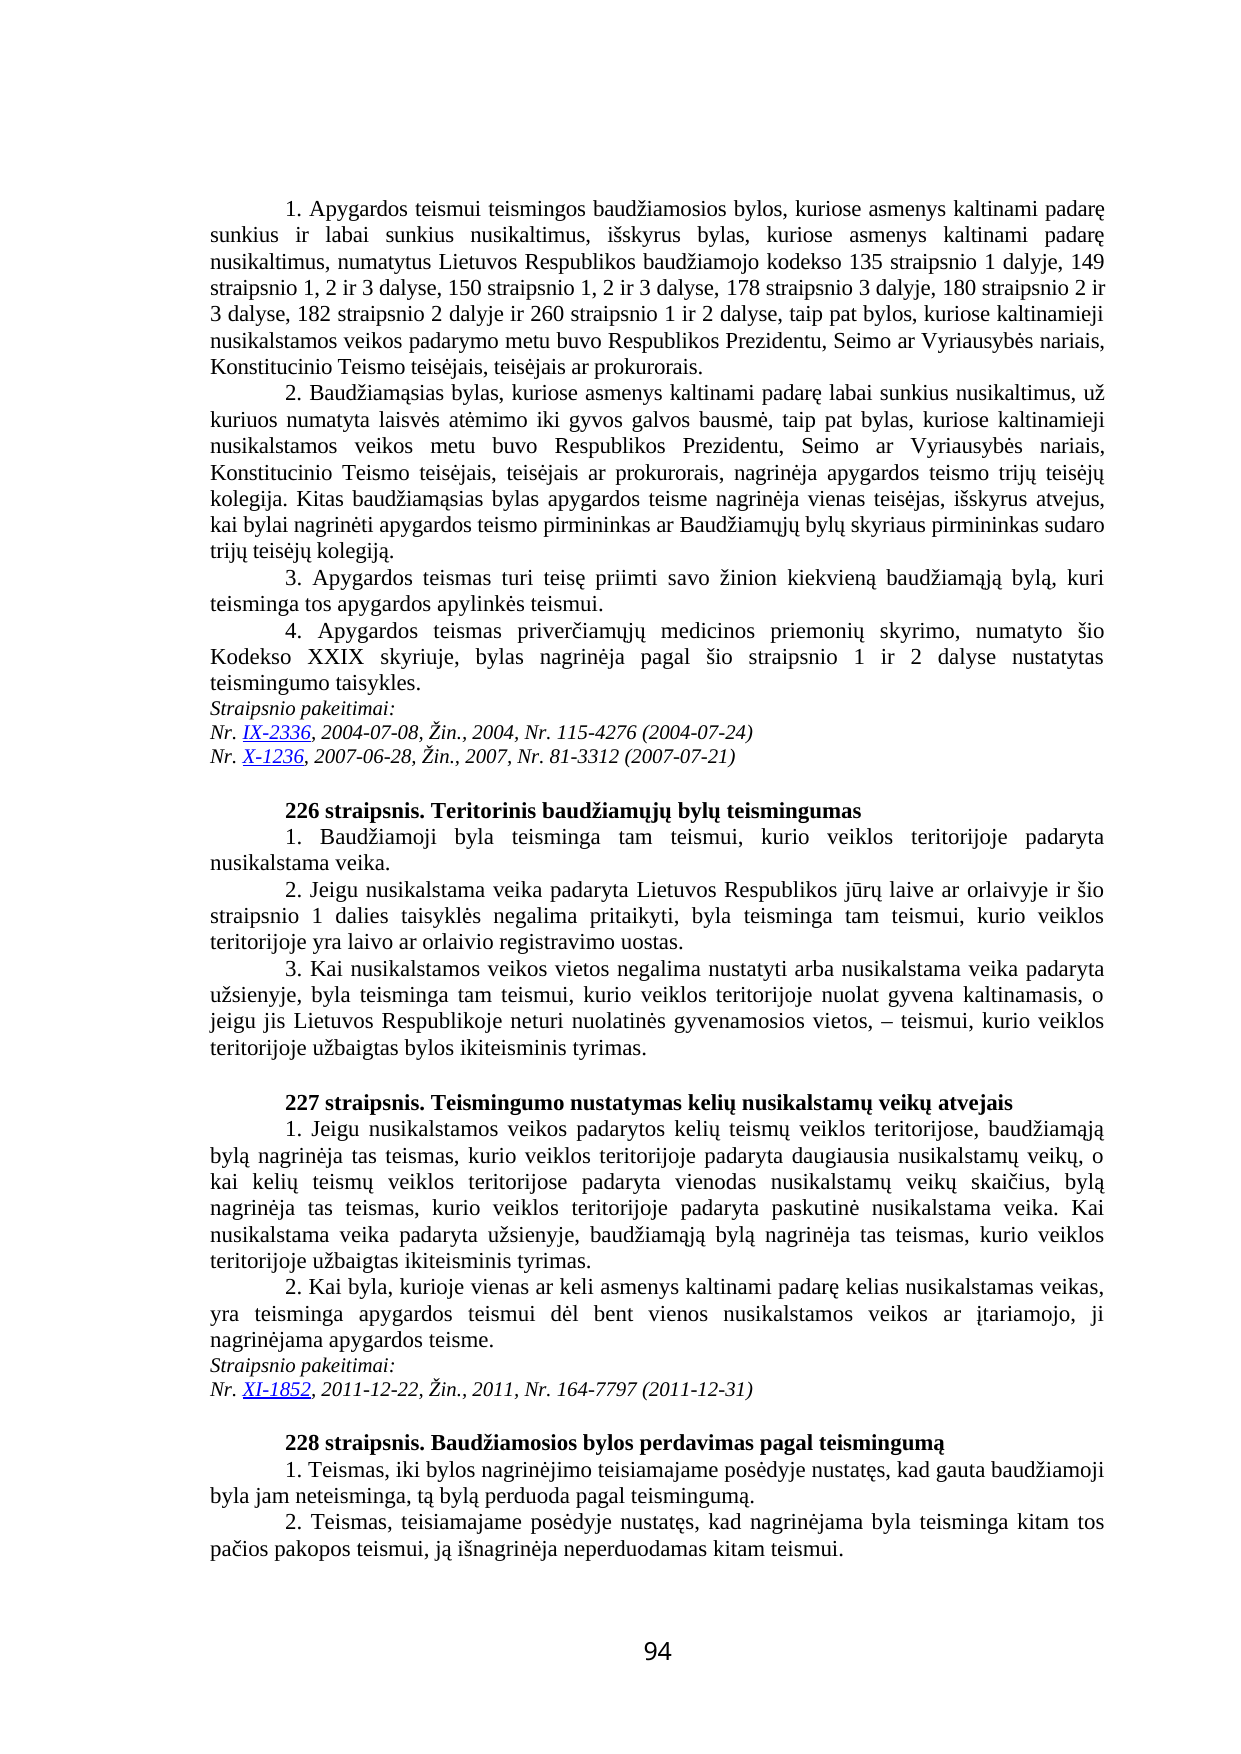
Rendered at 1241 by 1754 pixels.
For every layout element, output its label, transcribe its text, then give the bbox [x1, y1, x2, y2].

text 3. Kai nusikalstamos veikos vietos negalima nustatyti arba nusikalstama veika padaryta užsienyje, byla teisminga tam teismui, kurio veiklos teritorijoje nuolat gyvena kaltinamasis, o jeigu jis Lietuvos Respublikoje neturi nuolatinės gyvenamosios vietos, – teismui, kurio veiklos teritorijoje užbaigtas bylos ikiteisminis tyrimas. [210, 955, 1106, 1060]
text 2. Baudžiamąsias bylas, kuriose asmenys kaltinami padarę labai sunkius nusikaltimus, už kuriuos numatyta laisvės atėmimo iki gyvos galvos bausmė, taip pat bylas, kuriose kaltinamieji nusikalstamos veikos metu buvo Respublikos Prezidentu, Seimo ar Vyriausybės nariais, Konstitucinio Teismo teisėjais, teisėjais ar prokurorais, nagrinėja apygardos teismo trijų teisėjų kolegija. Kitas baudžiamąsias bylas apygardos teisme nagrinėja vienas teisėjas, išskyrus atvejus, kai bylai nagrinėti apygardos teismo pirmininkas ar Baudžiamųjų bylų skyriaus pirmininkas sudaro trijų teisėjų kolegiją. [210, 379, 1106, 564]
text Nr. X-1236, 2007-06-28, Žin., 2007, Nr. 81-3312 (2007-07-21) [210, 744, 1106, 768]
text 1. Teismas, iki bylos nagrinėjimo teisiamajame posėdyje nustatęs, kad gauta baudžiamoji byla jam neteisminga, tą bylą perduoda pagal teismingumą. [210, 1456, 1106, 1508]
text Nr. XI-1852, 2011-12-22, Žin., 2011, Nr. 164-7797 (2011-12-31) [210, 1377, 1106, 1401]
text Nr. IX-2336, 2004-07-08, Žin., 2004, Nr. 115-4276 (2004-07-24) [210, 720, 1106, 744]
text 2. Jeigu nusikalstama veika padaryta Lietuvos Respublikos jūrų laive ar orlaivyje ir šio straipsnio 1 dalies taisyklės negalima pritaikyti, byla teisminga tam teismui, kurio veiklos teritorijoje yra laivo ar orlaivio registravimo uostas. [210, 876, 1106, 955]
text 2. Teismas, teisiamajame posėdyje nustatęs, kad nagrinėjama byla teisminga kitam tos pačios pakopos teismui, ją išnagrinėja neperduodamas kitam teismui. [210, 1508, 1106, 1561]
text 2. Kai byla, kurioje vienas ar keli asmenys kaltinami padarę kelias nusikalstamas veikas, yra teisminga apygardos teismui dėl bent vienos nusikalstamos veikos ar įtariamojo, ji nagrinėjama apygardos teisme. [210, 1273, 1106, 1352]
text 1. Apygardos teismui teismingos baudžiamosios bylos, kuriose asmenys kaltinami padarę sunkius ir labai sunkius nusikaltimus, išskyrus bylas, kuriose asmenys kaltinami padarę nusikaltimus, numatytus Lietuvos Respublikos baudžiamojo kodekso 135 straipsnio 1 dalyje, 149 straipsnio 1, 2 ir 3 dalyse, 150 straipsnio 1, 2 ir 3 dalyse, 178 straipsnio 3 dalyje, 180 straipsnio 2 ir 3 dalyse, 182 straipsnio 2 dalyje ir 260 straipsnio 1 ir 2 dalyse, taip pat bylos, kuriose kaltinamieji nusikalstamos veikos padarymo metu buvo Respublikos Prezidentu, Seimo ar Vyriausybės nariais, Konstitucinio Teismo teisėjais, teisėjais ar prokurorais. [210, 195, 1106, 379]
text 4. Apygardos teismas priverčiamųjų medicinos priemonių skyrimo, numatyto šio Kodekso XXIX skyriuje, bylas nagrinėja pagal šio straipsnio 1 ir 2 dalyse nustatytas teismingumo taisykles. [210, 617, 1106, 696]
text 228 straipsnis. Baudžiamosios bylos perdavimas pagal teismingumą [210, 1429, 1106, 1456]
text Straipsnio pakeitimai: [210, 1352, 1106, 1377]
text Straipsnio pakeitimai: [210, 696, 1106, 720]
text 3. Apygardos teismas turi teisę priimti savo žinion kiekvieną baudžiamąją bylą, kuri teisminga tos apygardos apylinkės teismui. [210, 564, 1106, 617]
text 226 straipsnis. Teritorinis baudžiamųjų bylų teismingumas [210, 797, 1106, 823]
text 1. Jeigu nusikalstamos veikos padarytos kelių teismų veiklos teritorijose, baudžiamąją bylą nagrinėja tas teismas, kurio veiklos teritorijoje padaryta daugiausia nusikalstamų veikų, o kai kelių teismų veiklos teritorijose padaryta vienodas nusikalstamų veikų skaičius, bylą nagrinėja tas teismas, kurio veiklos teritorijoje padaryta paskutinė nusikalstama veika. Kai nusikalstama veika padaryta užsienyje, baudžiamąją bylą nagrinėja tas teismas, kurio veiklos teritorijoje užbaigtas ikiteisminis tyrimas. [210, 1115, 1106, 1273]
text 1. Baudžiamoji byla teisminga tam teismui, kurio veiklos teritorijoje padaryta nusikalstama veika. [210, 823, 1106, 876]
text 227 straipsnis. Teismingumo nustatymas kelių nusikalstamų veikų atvejais [285, 1089, 1106, 1115]
